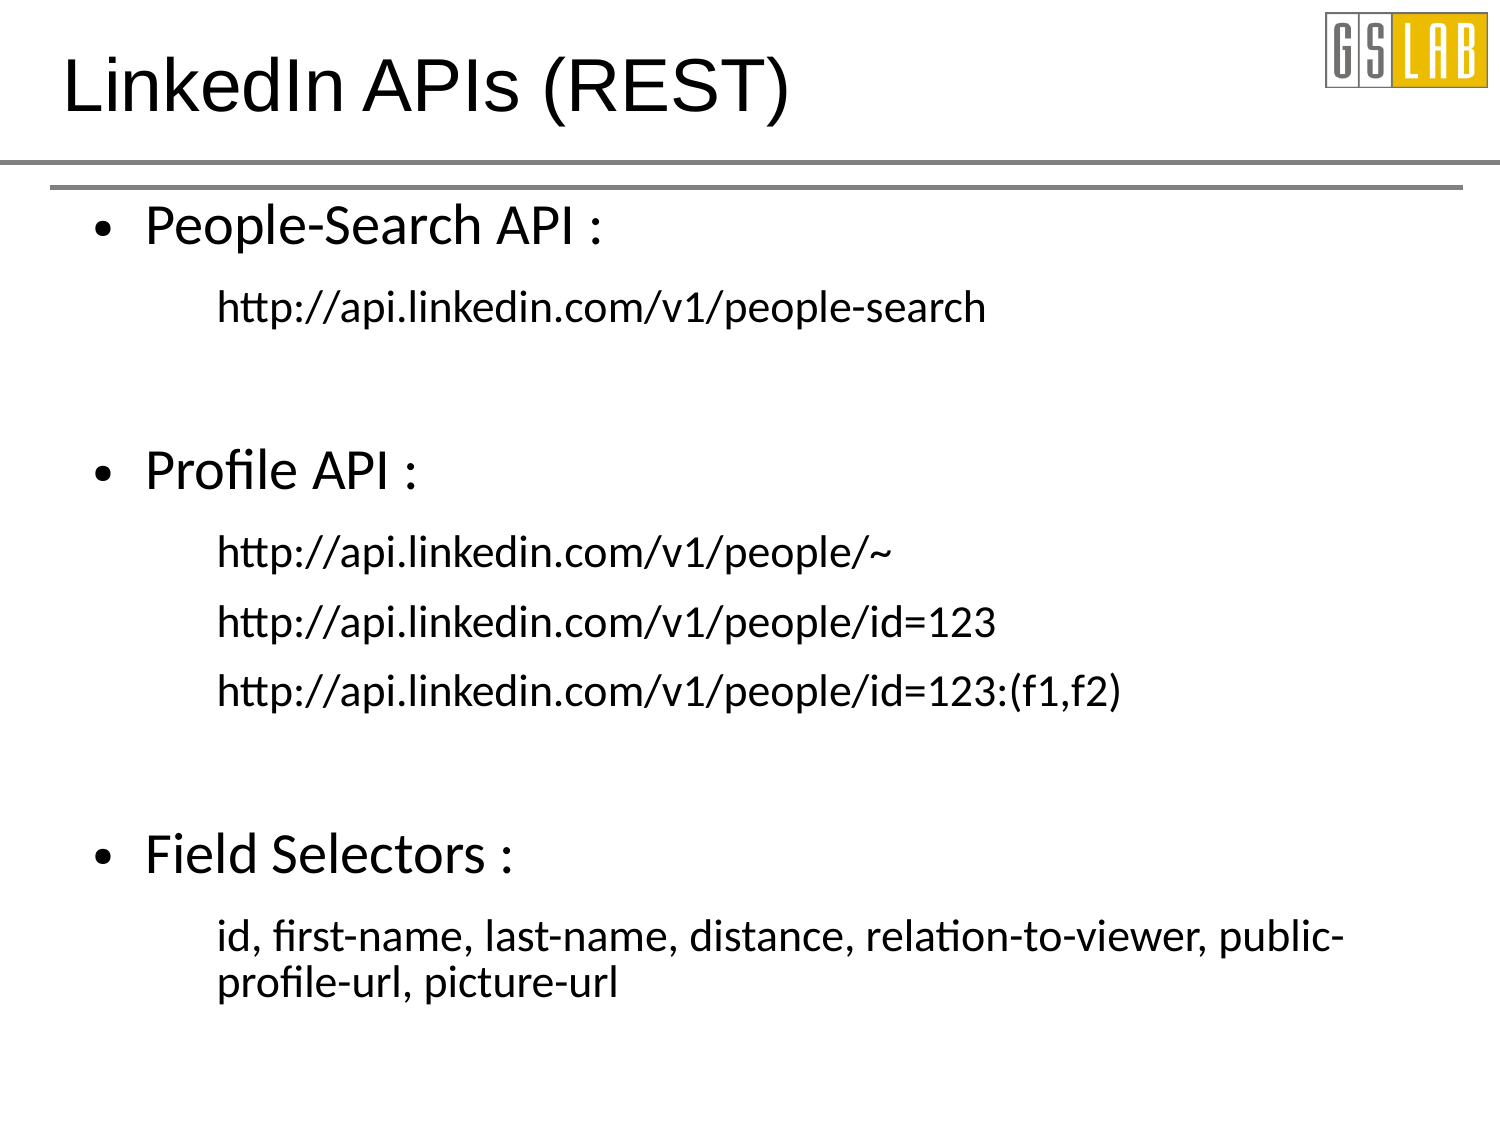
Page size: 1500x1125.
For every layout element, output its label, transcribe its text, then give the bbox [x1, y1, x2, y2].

picture [1325, 12, 1488, 88]
title LinkedIn APIs (REST) [62, 32, 1413, 138]
list People-Search API : http://api.linkedin.com/v1/people-search Profile API : http://api.linkedin.com/v1/people/~ http://api.linkedin.com/v1/people/id=123 http://api.linkedin.com/v1/people/id=123:(f1,f2) Field Selectors : id, first-name, last-name, distance, relation-to-viewer, public-profile-url, picture-url [75, 200, 1425, 1102]
